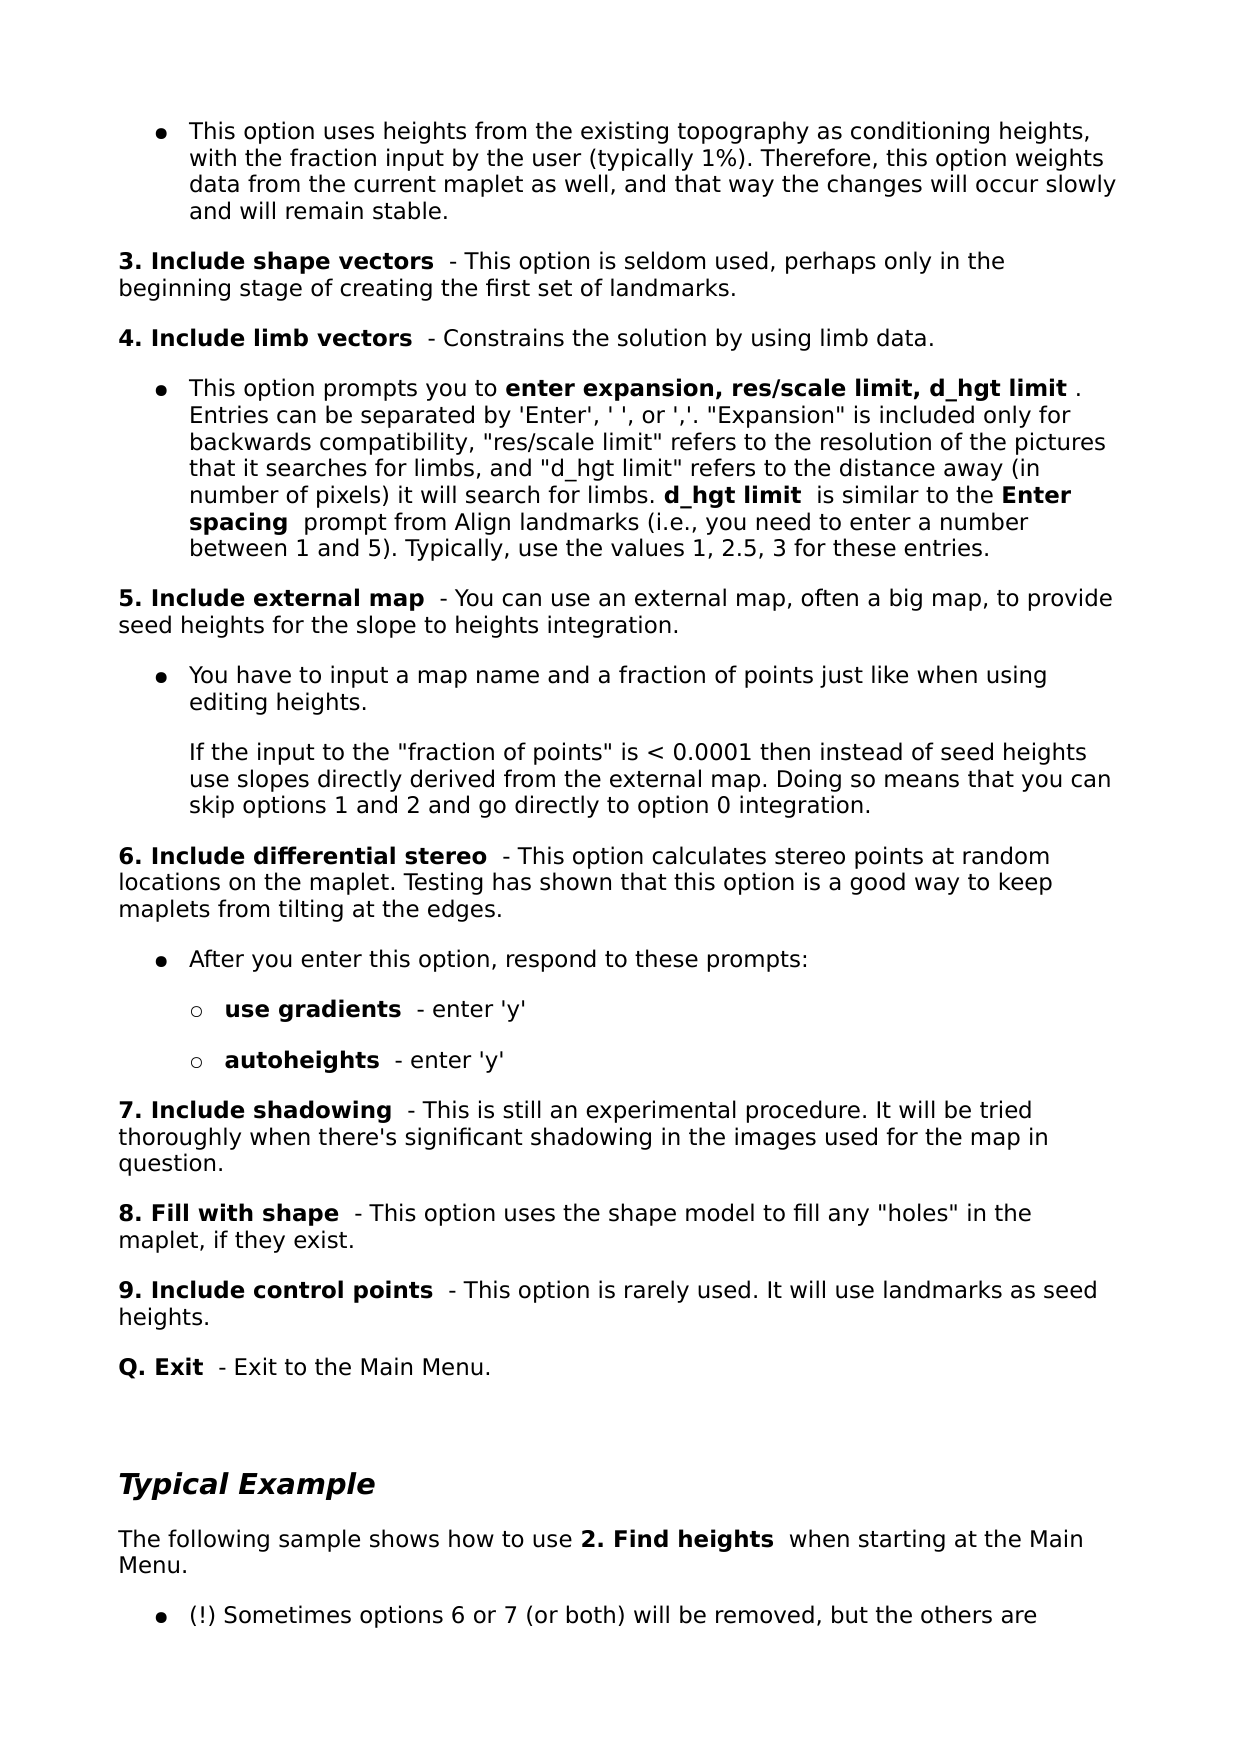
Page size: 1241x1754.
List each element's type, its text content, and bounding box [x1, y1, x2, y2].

text 8. Fill with shape - This option uses the shape model to fill any "holes" in the maplet, if they exist. [118, 1201, 1122, 1254]
text 4. Include limb vectors - Constrains the solution by using limb data. [118, 325, 1122, 352]
text 9. Include control points - This option is rarely used. It will use landmarks as seed heights. [118, 1277, 1122, 1331]
text The following sample shows how to use 2. Find heights when starting at the Main Menu. [118, 1526, 1122, 1579]
list use gradients - enter 'y' [189, 997, 1122, 1023]
text 3. Include shape vectors - This option is seldom used, perhaps only in the beginning stage of creating the first set of landmarks. [118, 248, 1122, 302]
list If the input to the "fraction of points" is < 0.0001 then instead of seed heights use slopes directly derived from the external map. Doing so means that you can skip options 1 and 2 and go directly to option 0 integration. [153, 739, 1122, 819]
list This option uses heights from the existing topography as conditioning heights, with the fraction input by the user (typically 1%). Therefore, this option weights data from the current maplet as well, and that way the changes will occur slowly and will remain stable. [153, 118, 1122, 225]
list autoheights - enter 'y' [189, 1047, 1122, 1073]
text 5. Include external map - You can use an external map, often a big map, to provide seed heights for the slope to heights integration. [118, 586, 1122, 639]
text 6. Include differential stereo - This option calculates stereo points at random locations on the maplet. Testing has shown that this option is a good way to keep maplets from tilting at the edges. [118, 843, 1122, 923]
list You have to input a map name and a fraction of points just like when using editing heights. [153, 662, 1122, 716]
list (!) Sometimes options 6 or 7 (or both) will be removed, but the others are [153, 1603, 1122, 1629]
text 7. Include shadowing - This is still an experimental procedure. It will be tried thoroughly when there's significant shadowing in the images used for the map in question. [118, 1097, 1122, 1177]
list This option prompts you to enter expansion, res/scale limit, d_hgt limit . Entries can be separated by 'Enter', ' ', or ','. "Expansion" is included only for backwards compatibility, "res/scale limit" refers to the resolution of the pictures that it searches for limbs, and "d_hgt limit" refers to the distance away (in number of pixels) it will search for limbs. d_hgt limit is similar to the Enter spacing prompt from Align landmarks (i.e., you need to enter a number between 1 and 5). Typically, use the values 1, 2.5, 3 for these entries. [153, 375, 1122, 562]
list After you enter this option, respond to these prompts: [153, 946, 1122, 973]
subtitle Typical Example [118, 1468, 1122, 1501]
text Q. Exit - Exit to the Main Menu. [118, 1354, 1122, 1381]
